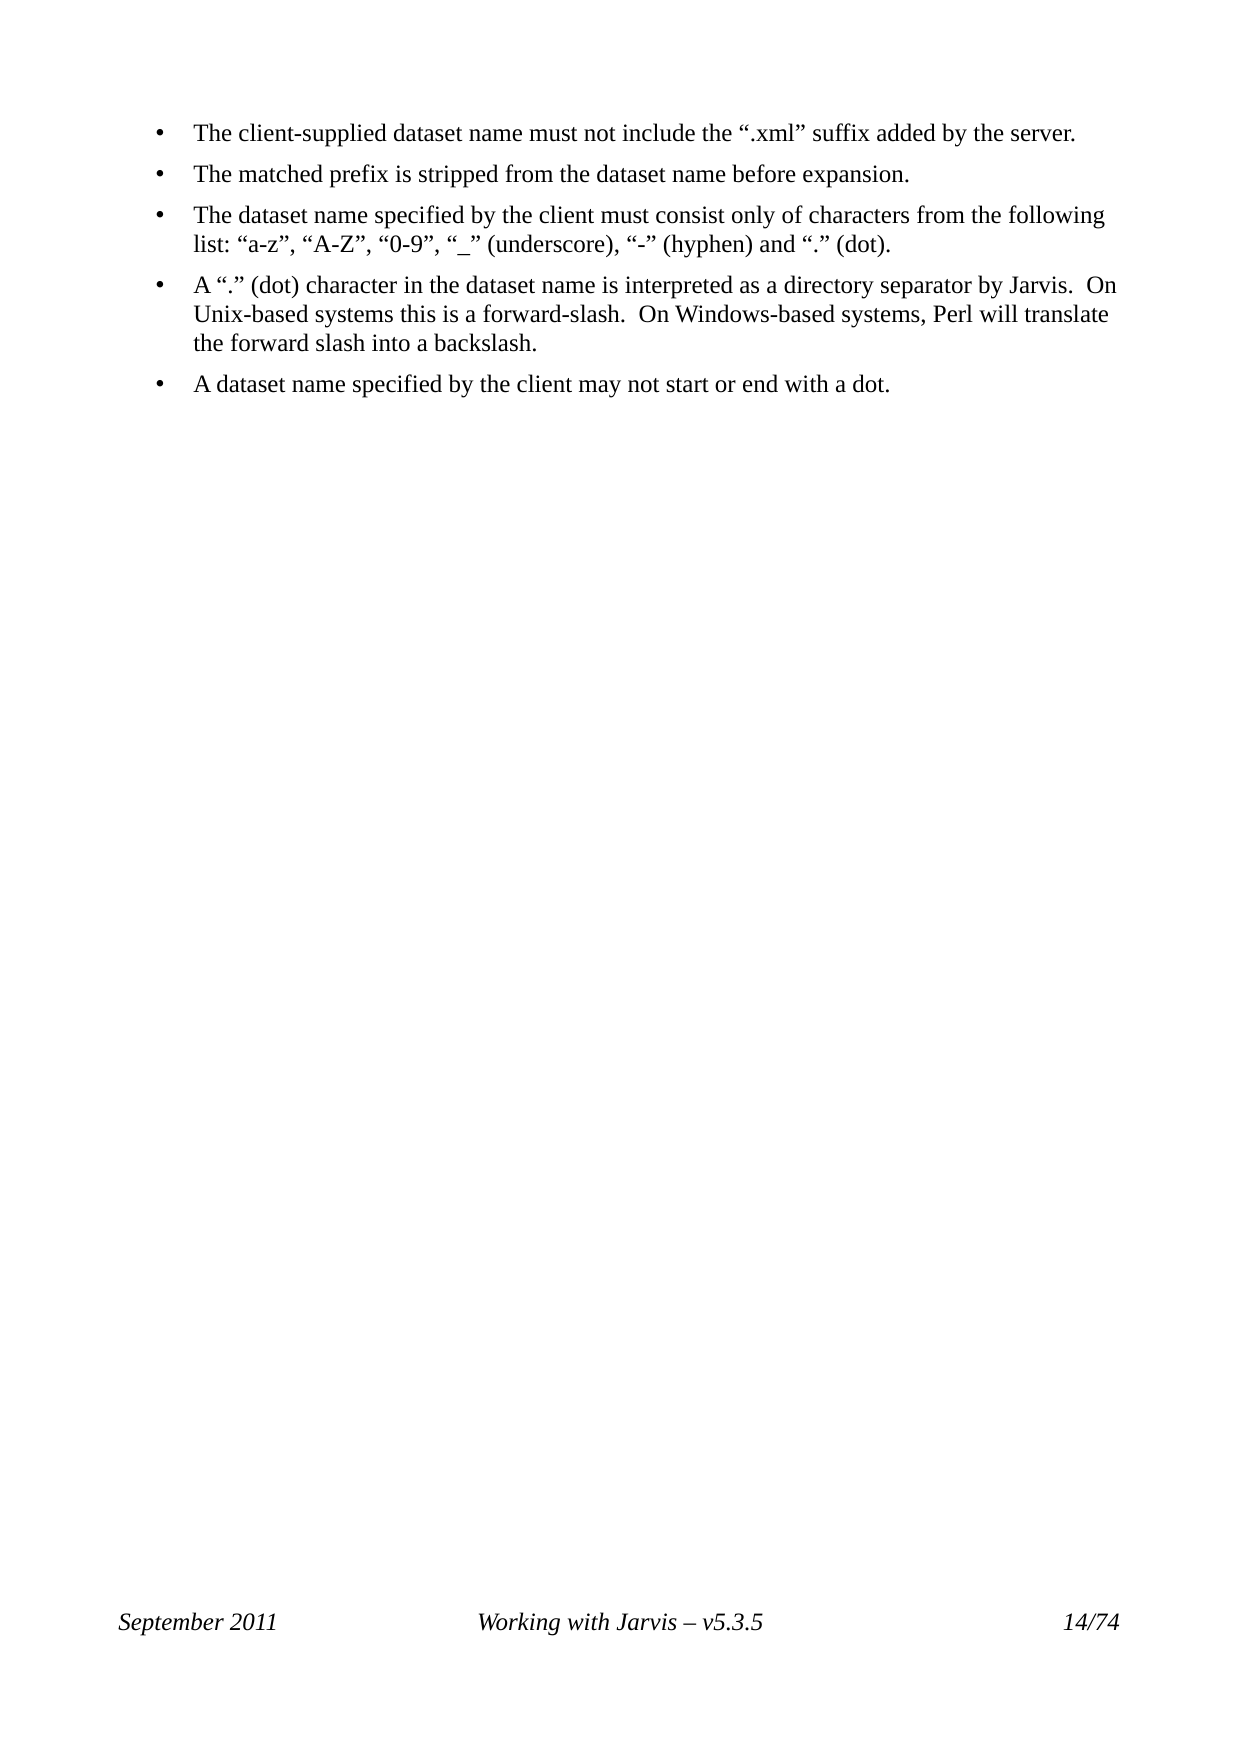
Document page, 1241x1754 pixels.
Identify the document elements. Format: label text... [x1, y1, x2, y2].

list A dataset name specified by the client may not start or end with a dot. [156, 369, 1122, 398]
list A “.” (dot) character in the dataset name is interpreted as a directory separator by Jarvis. On Unix-based systems this is a forward-slash. On Windows-based systems, Perl will translate the forward slash into a backslash. [156, 271, 1122, 357]
list The dataset name specified by the client must consist only of characters from the following list: “a-z”, “A-Z”, “0-9”, “_” (underscore), “-” (hyphen) and “.” (dot). [156, 201, 1122, 258]
list The client-supplied dataset name must not include the “.xml” suffix added by the server. [156, 118, 1122, 147]
list The matched prefix is stripped from the dataset name before expansion. [156, 159, 1122, 188]
